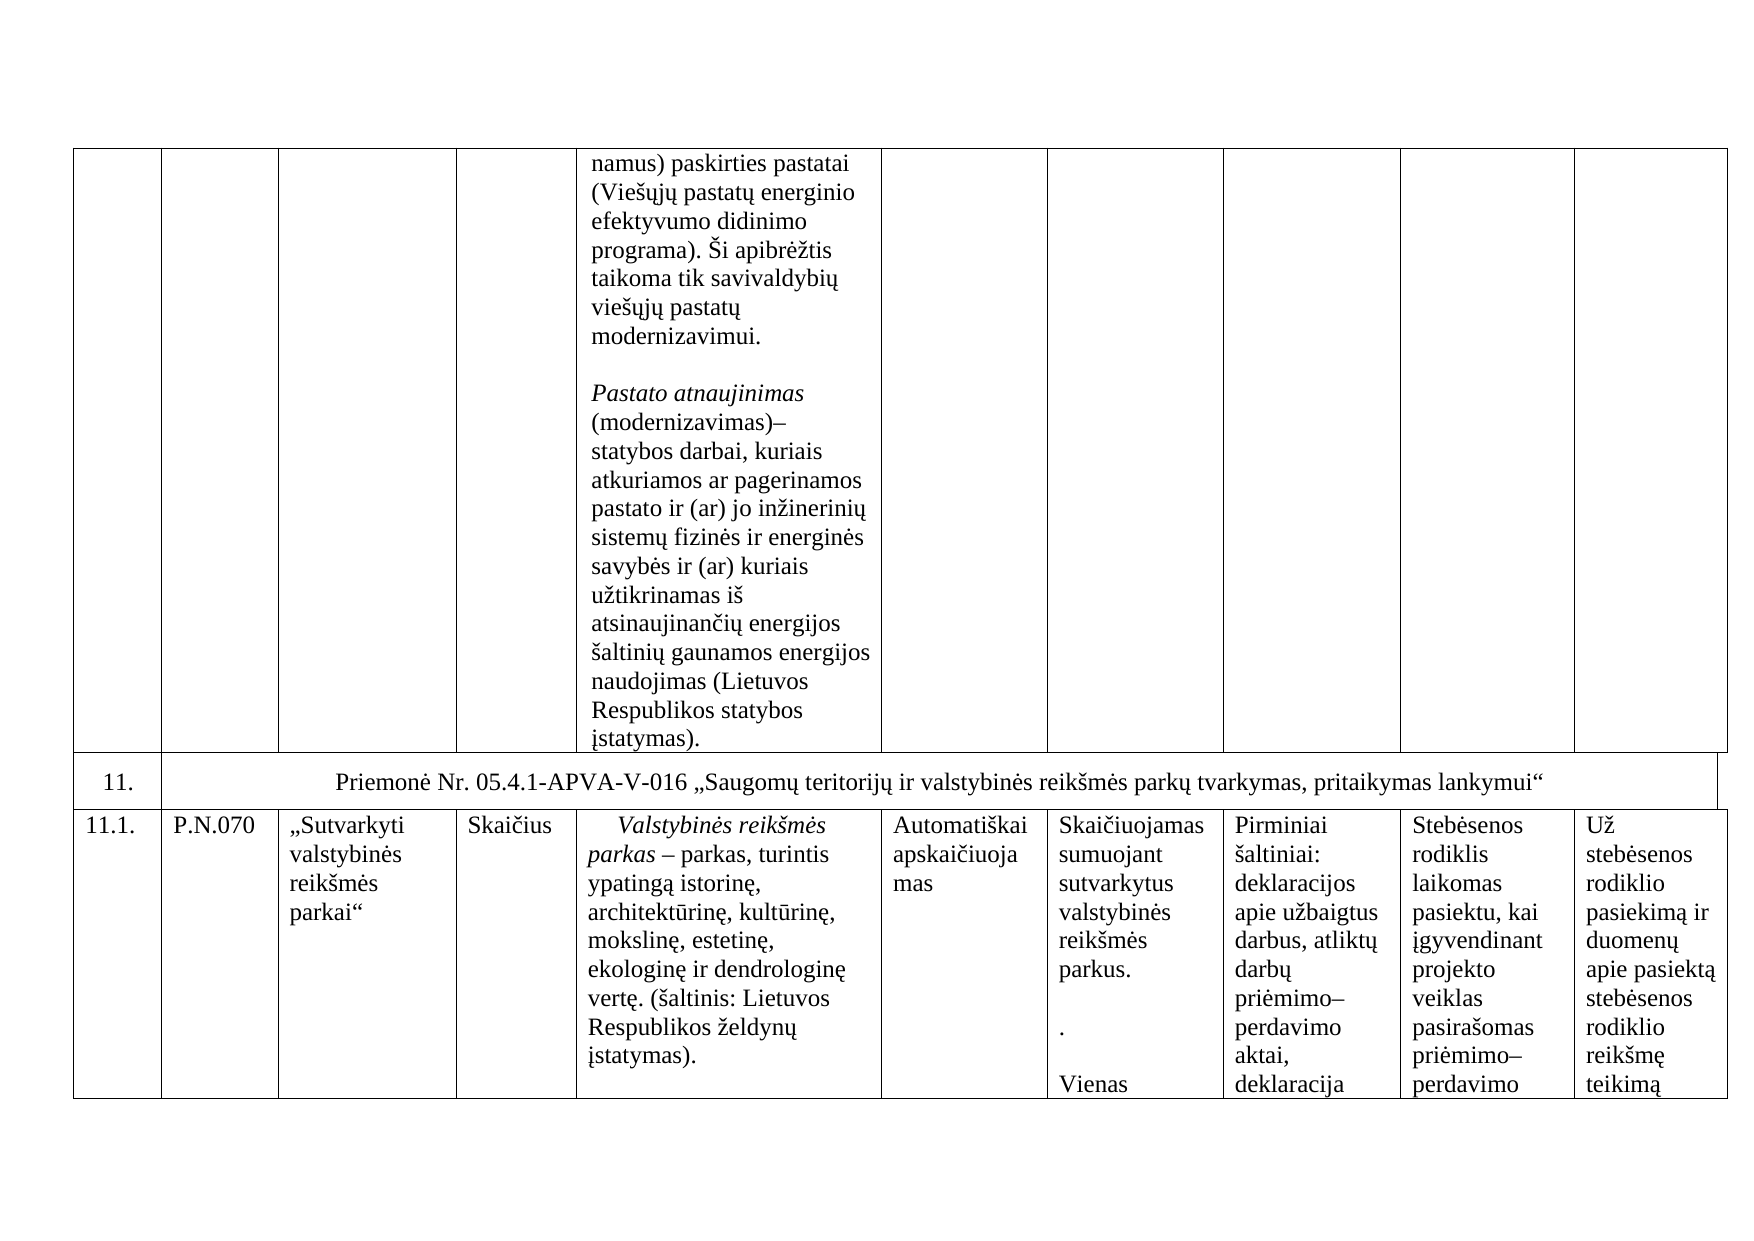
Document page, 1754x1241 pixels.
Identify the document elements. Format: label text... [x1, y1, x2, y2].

table_cell [1718, 753, 1722, 809]
table_cell [457, 149, 576, 752]
table_cell Stebėsenos rodiklis laikomas pasiektu, kai įgyvendinant projekto veiklas pasirašomas priėmimo– perdavimo [1401, 810, 1574, 1098]
table_cell [882, 149, 1047, 752]
table_cell [1048, 149, 1223, 752]
table_cell Automatiškai apskaičiuojamas [882, 810, 1047, 1098]
table_cell „Sutvarkyti valstybinės reikšmės parkai“ [279, 810, 456, 1098]
table_cell [1224, 149, 1400, 752]
table_cell Už stebėsenos rodiklio pasiekimą ir duomenų apie pasiektą stebėsenos rodiklio reikšmę teikimą [1575, 810, 1727, 1098]
table_cell Priemonė Nr. 05.4.1-APVA-V-016 „Saugomų teritorijų ir valstybinės reikšmės parkų tvarkymas, pritaikymas lankymui“ [162, 753, 1717, 809]
table_cell 11.1. [74, 810, 161, 1098]
table_cell Skaičius [457, 810, 576, 1098]
table_cell [74, 149, 161, 752]
table_cell [279, 149, 456, 752]
table_cell Skaičiuojamas sumuojant sutvarkytus valstybinės reikšmės parkus. . Vienas [1048, 810, 1223, 1098]
table_cell 11. [74, 753, 161, 809]
table_cell namus) paskirties pastatai (Viešųjų pastatų energinio efektyvumo didinimo programa). Ši apibrėžtis taikoma tik savivaldybių viešųjų pastatų modernizavimui. Pastato atnaujinimas (modernizavimas)– statybos darbai, kuriais atkuriamos ar pagerinamos pastato ir (ar) jo inžinerinių sistemų fizinės ir energinės savybės ir (ar) kuriais užtikrinamas iš atsinaujinančių energijos šaltinių gaunamos energijos naudojimas (Lietuvos Respublikos statybos įstatymas). [577, 149, 881, 752]
table_cell Pirminiai šaltiniai: deklaracijos apie užbaigtus darbus, atliktų darbų priėmimo–perdavimo aktai, deklaracija [1224, 810, 1400, 1098]
table_cell [1401, 149, 1574, 752]
table_cell [162, 149, 278, 752]
table_cell Valstybinės reikšmės parkas – parkas, turintis ypatingą istorinę, architektūrinę, kultūrinę, mokslinę, estetinę, ekologinę ir dendrologinę vertę. (šaltinis: Lietuvos Respublikos želdynų įstatymas). [577, 810, 881, 1098]
table_cell P.N.070 [162, 810, 278, 1098]
table_cell [1722, 753, 1728, 809]
table_cell [1575, 149, 1727, 752]
